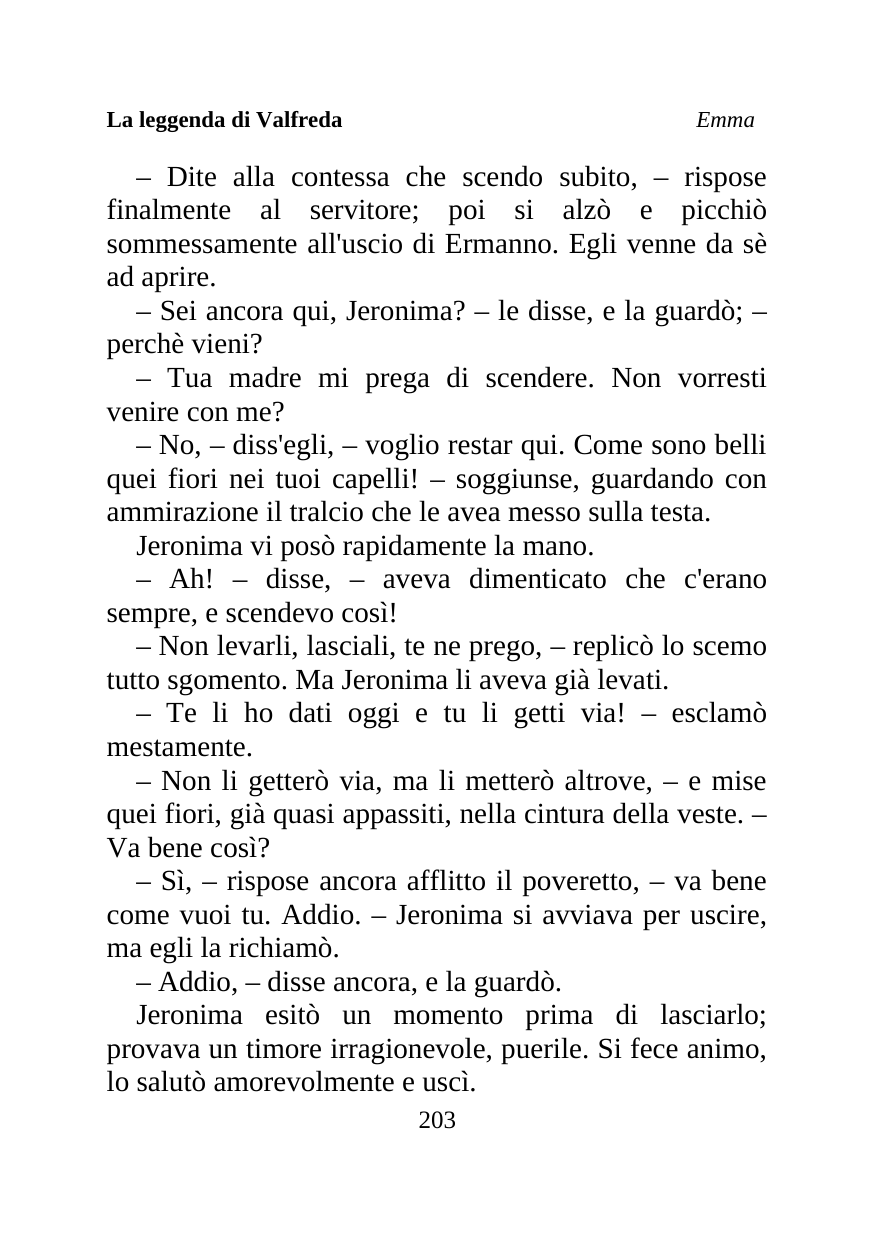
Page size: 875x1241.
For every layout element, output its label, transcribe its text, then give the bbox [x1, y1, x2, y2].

text – Non li getterò via, ma li metterò altrove, – e mise quei fiori, già quasi appassiti, nella cintura della veste. – Va bene così? [106, 763, 768, 863]
text – Sei ancora qui, Jeronima? – le disse, e la guardò; – perchè vieni? [106, 293, 768, 360]
text – Tua madre mi prega di scendere. Non vorresti venire con me? [106, 360, 768, 427]
text – No, – diss'egli, – voglio restar qui. Come sono belli quei fiori nei tuoi capelli! – soggiunse, guardando con ammirazione il tralcio che le avea messo sulla testa. [106, 427, 768, 528]
text – Ah! – disse, – aveva dimenticato che c'erano sempre, e scendevo così! [106, 561, 768, 628]
text – Te li ho dati oggi e tu li getti via! – esclamò mestamente. [106, 696, 768, 763]
text – Non levarli, lasciali, te ne prego, – replicò lo scemo tutto sgomento. Ma Jeronima li aveva già levati. [106, 628, 768, 696]
text – Addio, – disse ancora, e la guardò. [106, 964, 768, 997]
text Jeronima vi posò rapidamente la mano. [106, 528, 768, 561]
text Jeronima esitò un momento prima di lasciarlo; provava un timore irragionevole, puerile. Si fece animo, lo salutò amorevolmente e uscì. [106, 997, 768, 1098]
text – Dite alla contessa che scendo subito, – rispose finalmente al servitore; poi si alzò e picchiò sommessamente all'uscio di Ermanno. Egli venne da sè ad aprire. [106, 159, 768, 293]
text – Sì, – rispose ancora afflitto il poveretto, – va bene come vuoi tu. Addio. – Jeronima si avviava per uscire, ma egli la richiamò. [106, 863, 768, 964]
